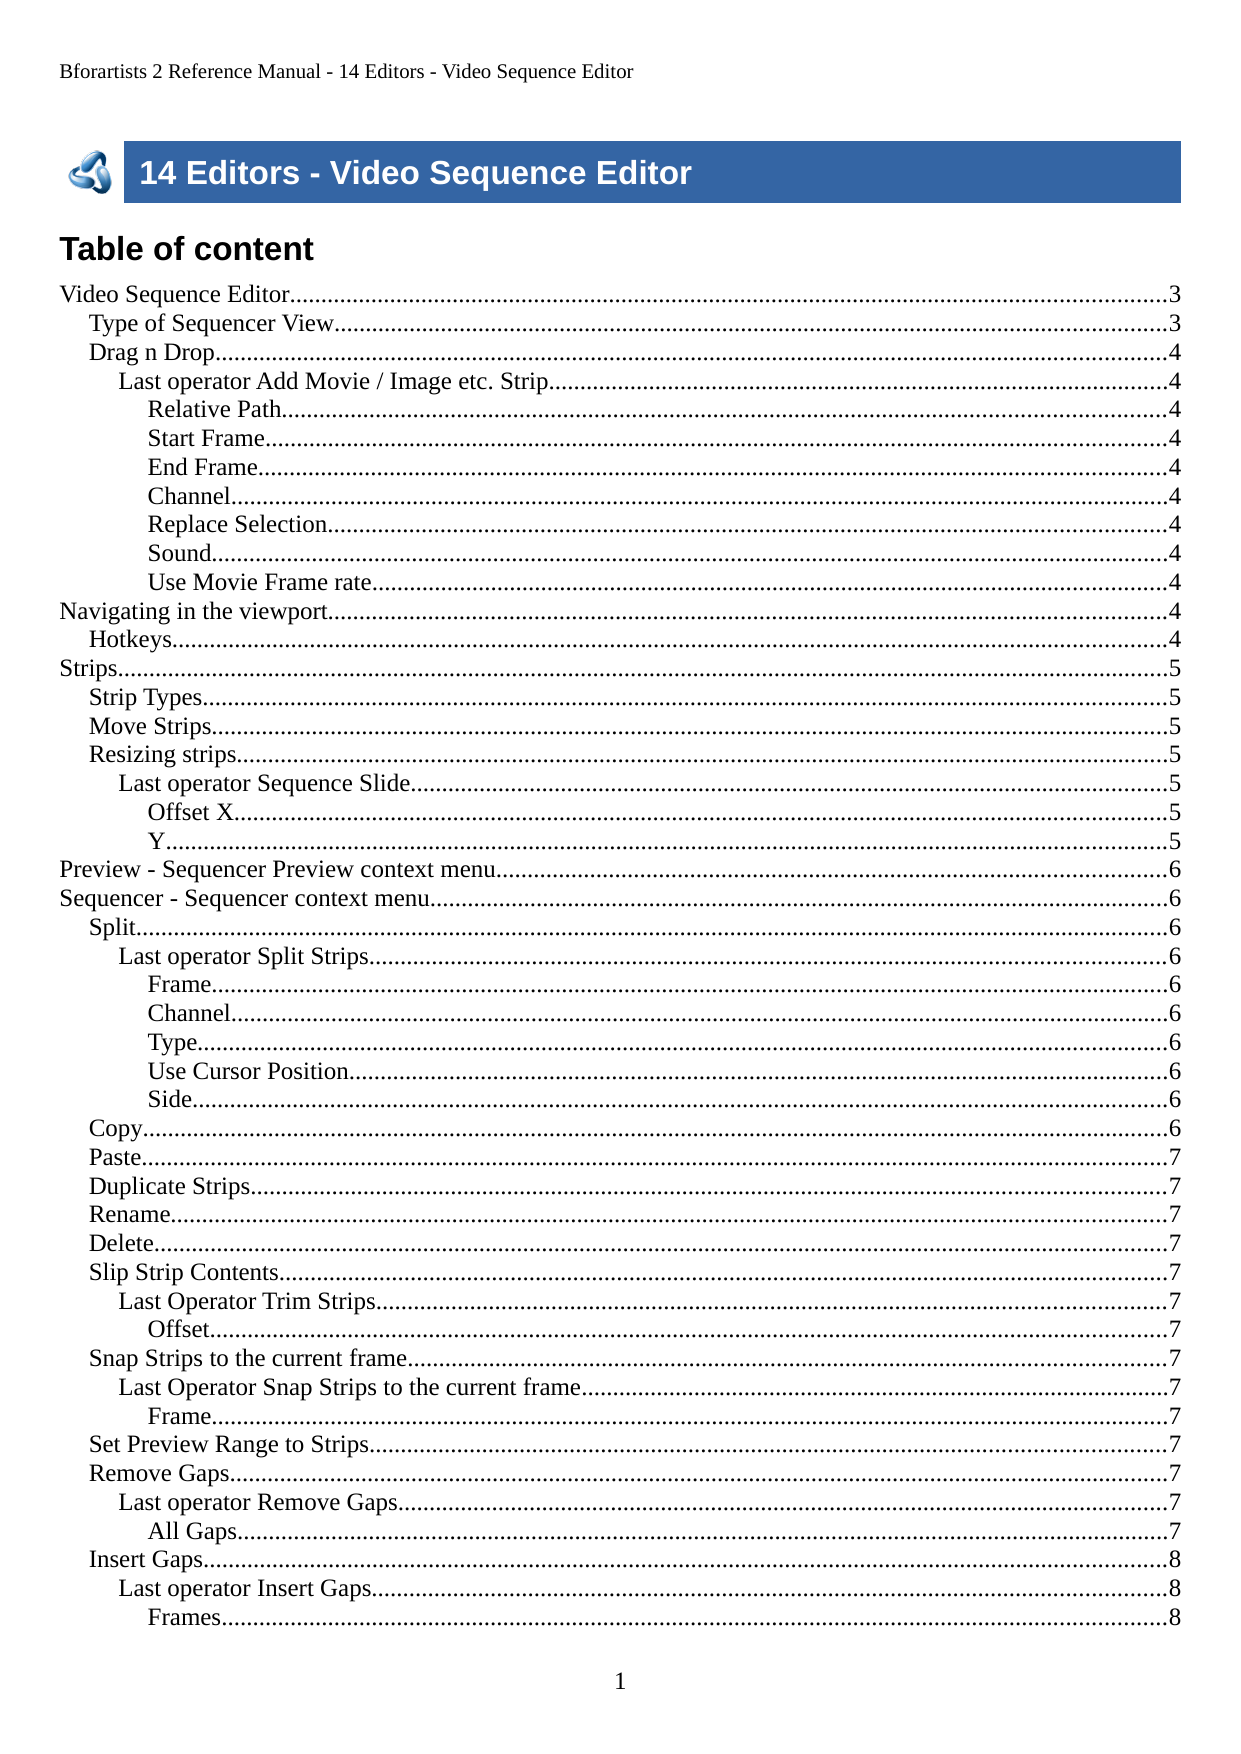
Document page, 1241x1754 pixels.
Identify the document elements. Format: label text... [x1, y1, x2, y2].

text Snap Strips to the current frame 7 [88, 1343, 1181, 1372]
text Use Cursor Position 6 [147, 1056, 1181, 1084]
text Sound 4 [147, 538, 1181, 567]
text Channel 6 [147, 998, 1181, 1027]
text Last Operator Trim Strips 7 [118, 1286, 1181, 1314]
text Relative Path 4 [147, 394, 1181, 423]
text Type 6 [147, 1027, 1181, 1056]
text Move Strips 5 [88, 711, 1181, 739]
text Frame 7 [147, 1401, 1181, 1429]
text Rename 7 [88, 1199, 1181, 1228]
table_header 14 Editors - Video Sequence Editor [124, 141, 1181, 203]
text Frames 8 [147, 1602, 1181, 1631]
text Duplicate Strips 7 [88, 1171, 1181, 1199]
text Paste 7 [88, 1142, 1181, 1171]
text Replace Selection 4 [147, 509, 1181, 538]
text Split 6 [88, 912, 1181, 941]
text Last operator Sequence Slide 5 [118, 768, 1181, 797]
text Last operator Insert Gaps 8 [118, 1573, 1181, 1602]
picture [65, 147, 114, 197]
text Drag n Drop 4 [88, 337, 1181, 366]
text Side 6 [147, 1084, 1181, 1113]
text Offset X 5 [147, 797, 1181, 826]
text Copy 6 [88, 1113, 1181, 1142]
text Last operator Add Movie / Image etc. Strip 4 [118, 366, 1181, 394]
text All Gaps 7 [147, 1516, 1181, 1544]
table_header [59, 141, 124, 203]
text Remove Gaps 7 [88, 1458, 1181, 1487]
text Channel 4 [147, 481, 1181, 509]
text Type of Sequencer View 3 [88, 308, 1181, 337]
text Set Preview Range to Strips 7 [88, 1429, 1181, 1458]
text Start Frame 4 [147, 423, 1181, 452]
text Sequencer - Sequencer context menu 6 [59, 883, 1181, 912]
text Insert Gaps 8 [88, 1544, 1181, 1573]
text Preview - Sequencer Preview context menu 6 [59, 854, 1181, 883]
text Y 5 [147, 826, 1181, 854]
text Hotkeys 4 [88, 624, 1181, 653]
text Navigating in the viewport 4 [59, 596, 1181, 624]
text Use Movie Frame rate 4 [147, 567, 1181, 596]
text Last operator Remove Gaps 7 [118, 1487, 1181, 1516]
text Last Operator Snap Strips to the current frame 7 [118, 1372, 1181, 1401]
text Video Sequence Editor 3 [59, 279, 1181, 308]
text Frame 6 [147, 969, 1181, 998]
text Resizing strips 5 [88, 739, 1181, 768]
subtitle Table of content [59, 228, 1181, 267]
text Offset 7 [147, 1314, 1181, 1343]
text Strips 5 [59, 653, 1181, 682]
text End Frame 4 [147, 452, 1181, 481]
text Delete 7 [88, 1228, 1181, 1257]
text Slip Strip Contents 7 [88, 1257, 1181, 1286]
text Strip Types 5 [88, 682, 1181, 711]
text Last operator Split Strips 6 [118, 941, 1181, 969]
